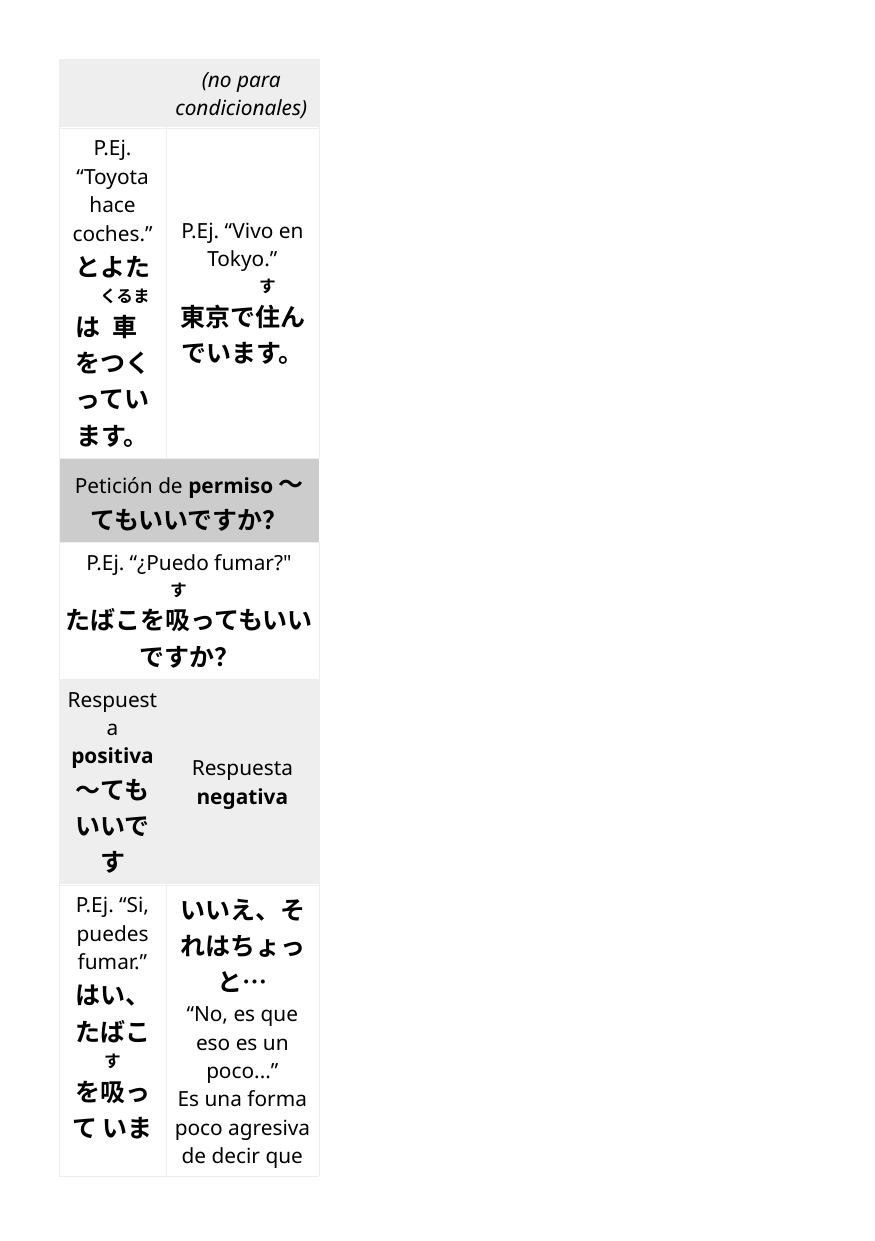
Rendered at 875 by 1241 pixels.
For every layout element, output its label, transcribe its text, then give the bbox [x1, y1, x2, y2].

table_cell Petición de permiso 〜てもいいですか？ [60, 459, 319, 542]
table_cell P.Ej. “Vivo en Tokyo.” 東京で住すんでいます。 [167, 129, 319, 458]
table_cell P.Ej. “Toyota hace coches.” とよたは車くるまをつくっています。 [60, 129, 166, 458]
table_cell いいえ、それはちょっと… “No, es que eso es un poco...” Es una forma poco agresiva de decir que [167, 886, 319, 1176]
table_cell [60, 60, 166, 127]
table_cell P.Ej. “¿Puedo fumar?" たばこを吸すってもいいですか？ [60, 543, 319, 679]
table_cell Respuesta positiva 〜てもいいです [60, 680, 166, 884]
table_cell P.Ej. “Si, puedes fumar.” はい、たばこを吸すって います。 [60, 886, 166, 1176]
table_cell (no para condicionales) [167, 60, 319, 127]
table_cell Respuesta negativa [167, 680, 319, 884]
